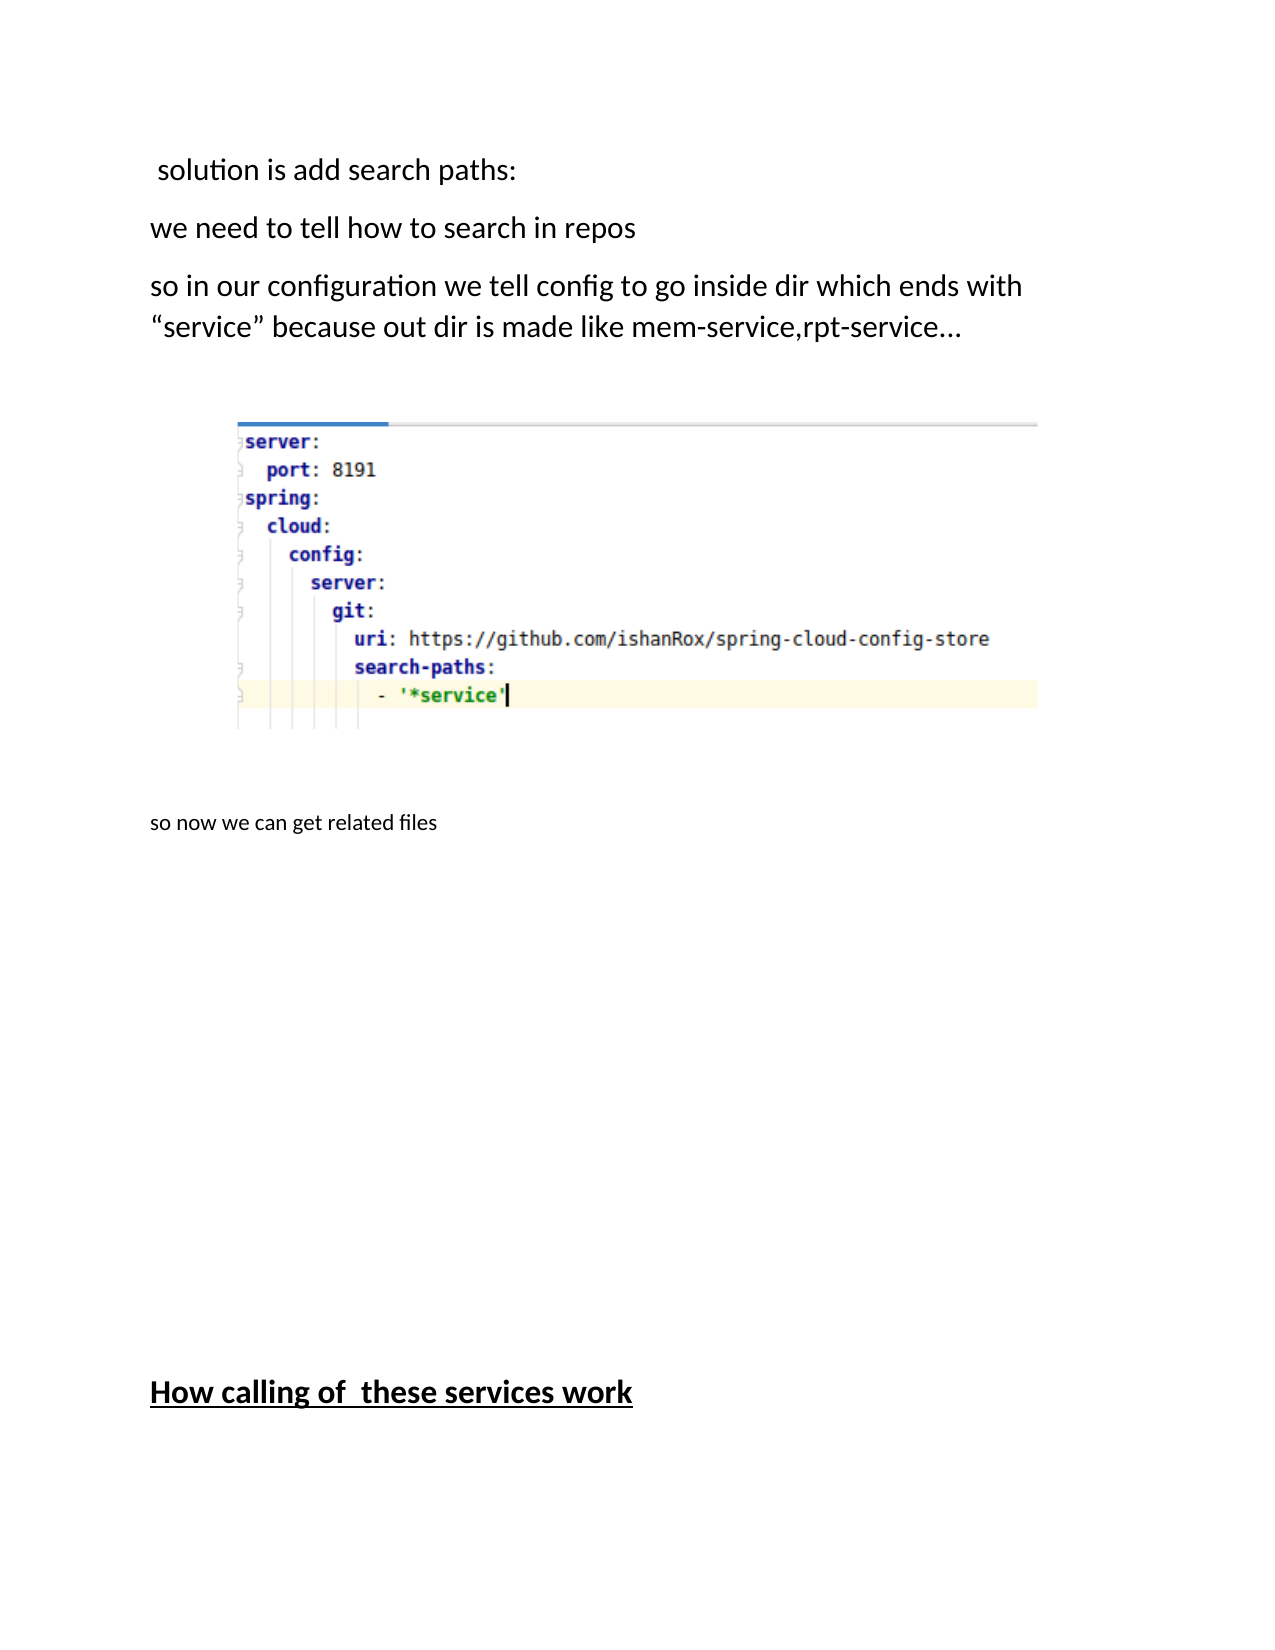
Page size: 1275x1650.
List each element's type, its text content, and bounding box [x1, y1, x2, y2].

text so now we can get related files [150, 808, 1125, 836]
text so in our configuration we tell config to go inside dir which ends with “service” because out dir is made like mem-service,rpt-service... [150, 266, 1125, 345]
text solution is add search paths: [150, 150, 1125, 188]
text How calling of these services work [150, 1371, 1125, 1412]
text we need to tell how to search in repos [150, 208, 1125, 246]
picture [237, 422, 1038, 729]
